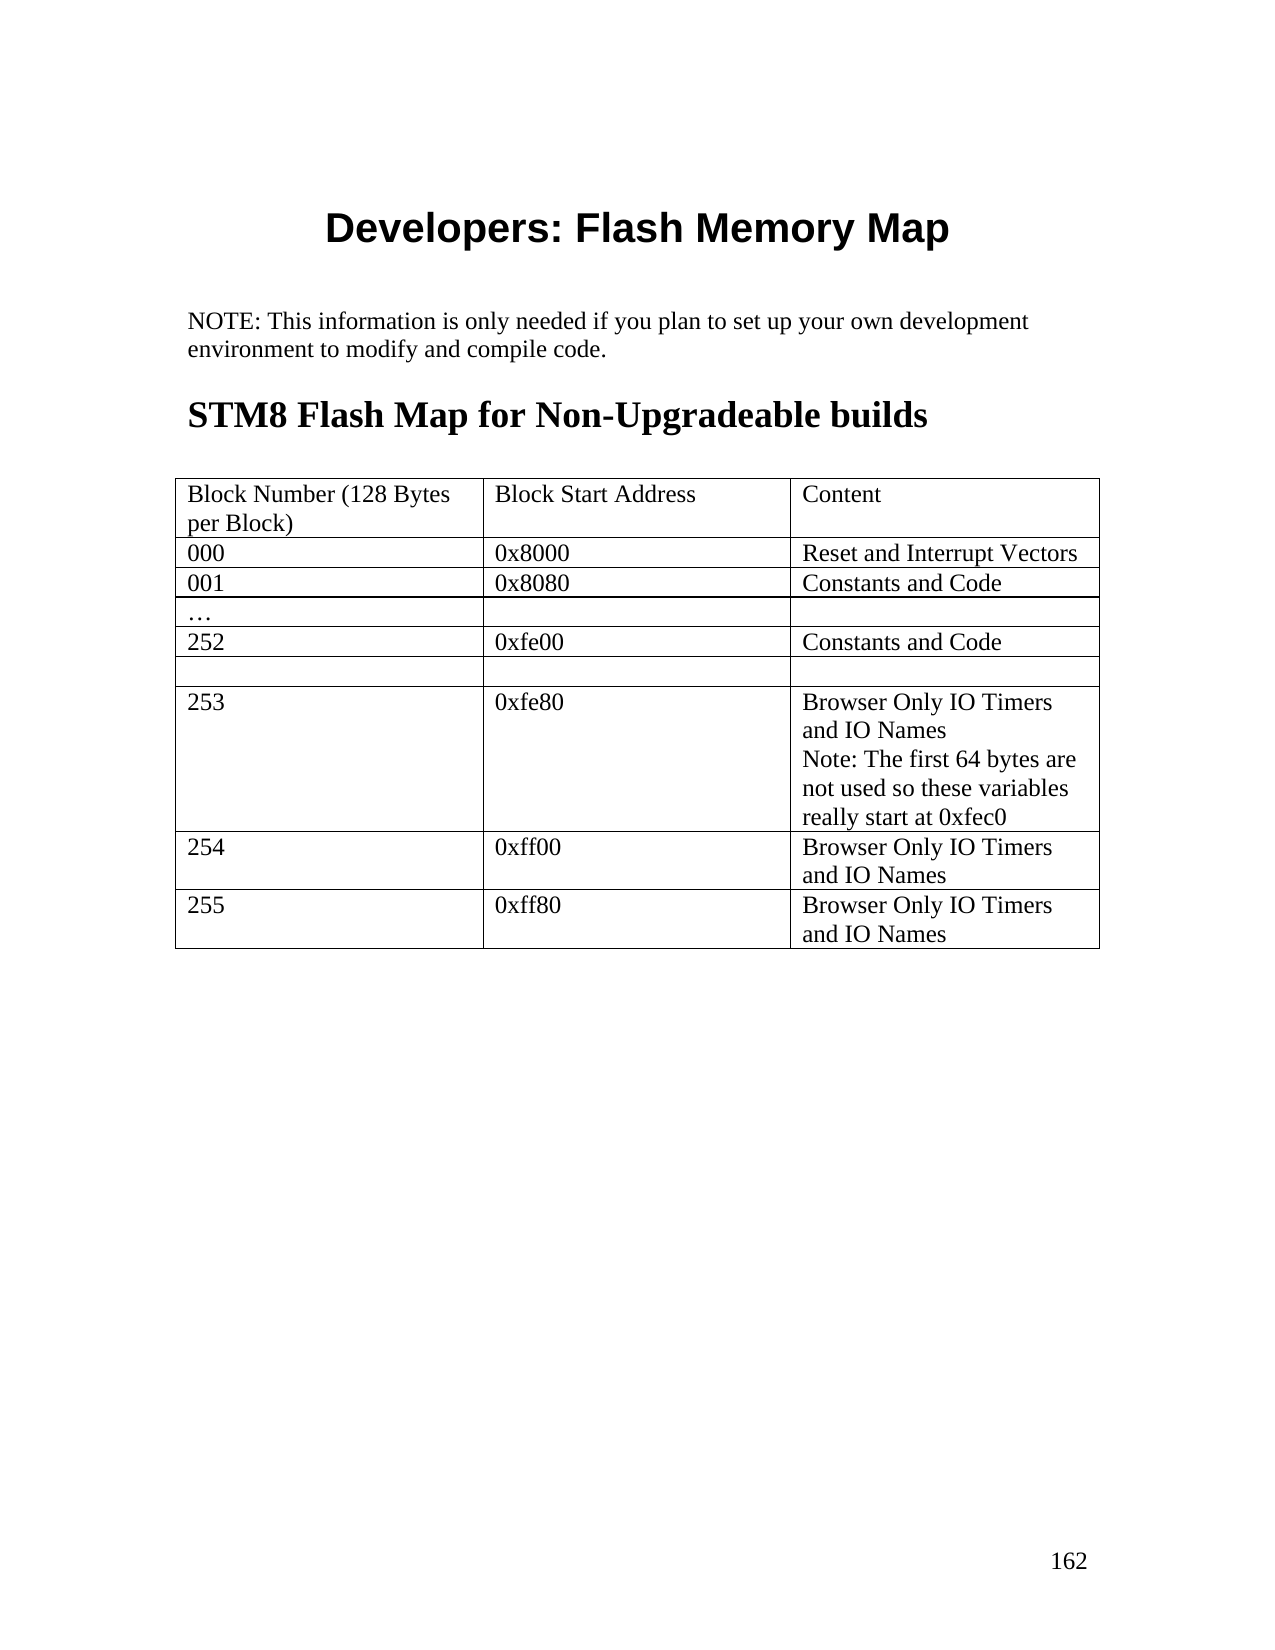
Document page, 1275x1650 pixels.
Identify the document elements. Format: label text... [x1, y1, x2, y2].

table_cell [791, 657, 1099, 686]
table_cell 0xfe80 [484, 687, 790, 831]
table_cell Browser Only IO Timers and IO Names [791, 890, 1099, 948]
table_cell [484, 598, 790, 626]
table_cell 0xfe00 [484, 627, 790, 656]
table_cell 0xff80 [484, 890, 790, 948]
text STM8 Flash Map for Non-Upgradeable builds [187, 392, 1087, 435]
table_header Content [791, 479, 1099, 537]
table_cell 000 [176, 538, 483, 567]
table_cell 0xff00 [484, 832, 790, 889]
table_cell 252 [176, 627, 483, 656]
table_cell 255 [176, 890, 483, 948]
table_cell … [176, 598, 483, 626]
table_header Block Number (128 Bytes per Block) [176, 479, 483, 537]
table_header Block Start Address [484, 479, 790, 537]
table_cell 0x8080 [484, 568, 790, 596]
table_cell 254 [176, 832, 483, 889]
table_cell 253 [176, 687, 483, 831]
text NOTE: This information is only needed if you plan to set up your own development environment to modify and compile code. [187, 306, 1087, 363]
table_cell 0x8000 [484, 538, 790, 567]
table_cell 001 [176, 568, 483, 596]
table_cell Constants and Code [791, 627, 1099, 656]
table_cell [791, 598, 1099, 626]
table_cell [176, 657, 483, 686]
table_cell Reset and Interrupt Vectors [791, 538, 1099, 567]
table_cell Browser Only IO Timers and IO Names Note: The first 64 bytes are not used so these variables really start at 0xfec0 [791, 687, 1099, 831]
subtitle Developers: Flash Memory Map [187, 204, 1087, 252]
table_cell Constants and Code [791, 568, 1099, 596]
table_cell [484, 657, 790, 686]
table_cell Browser Only IO Timers and IO Names [791, 832, 1099, 889]
